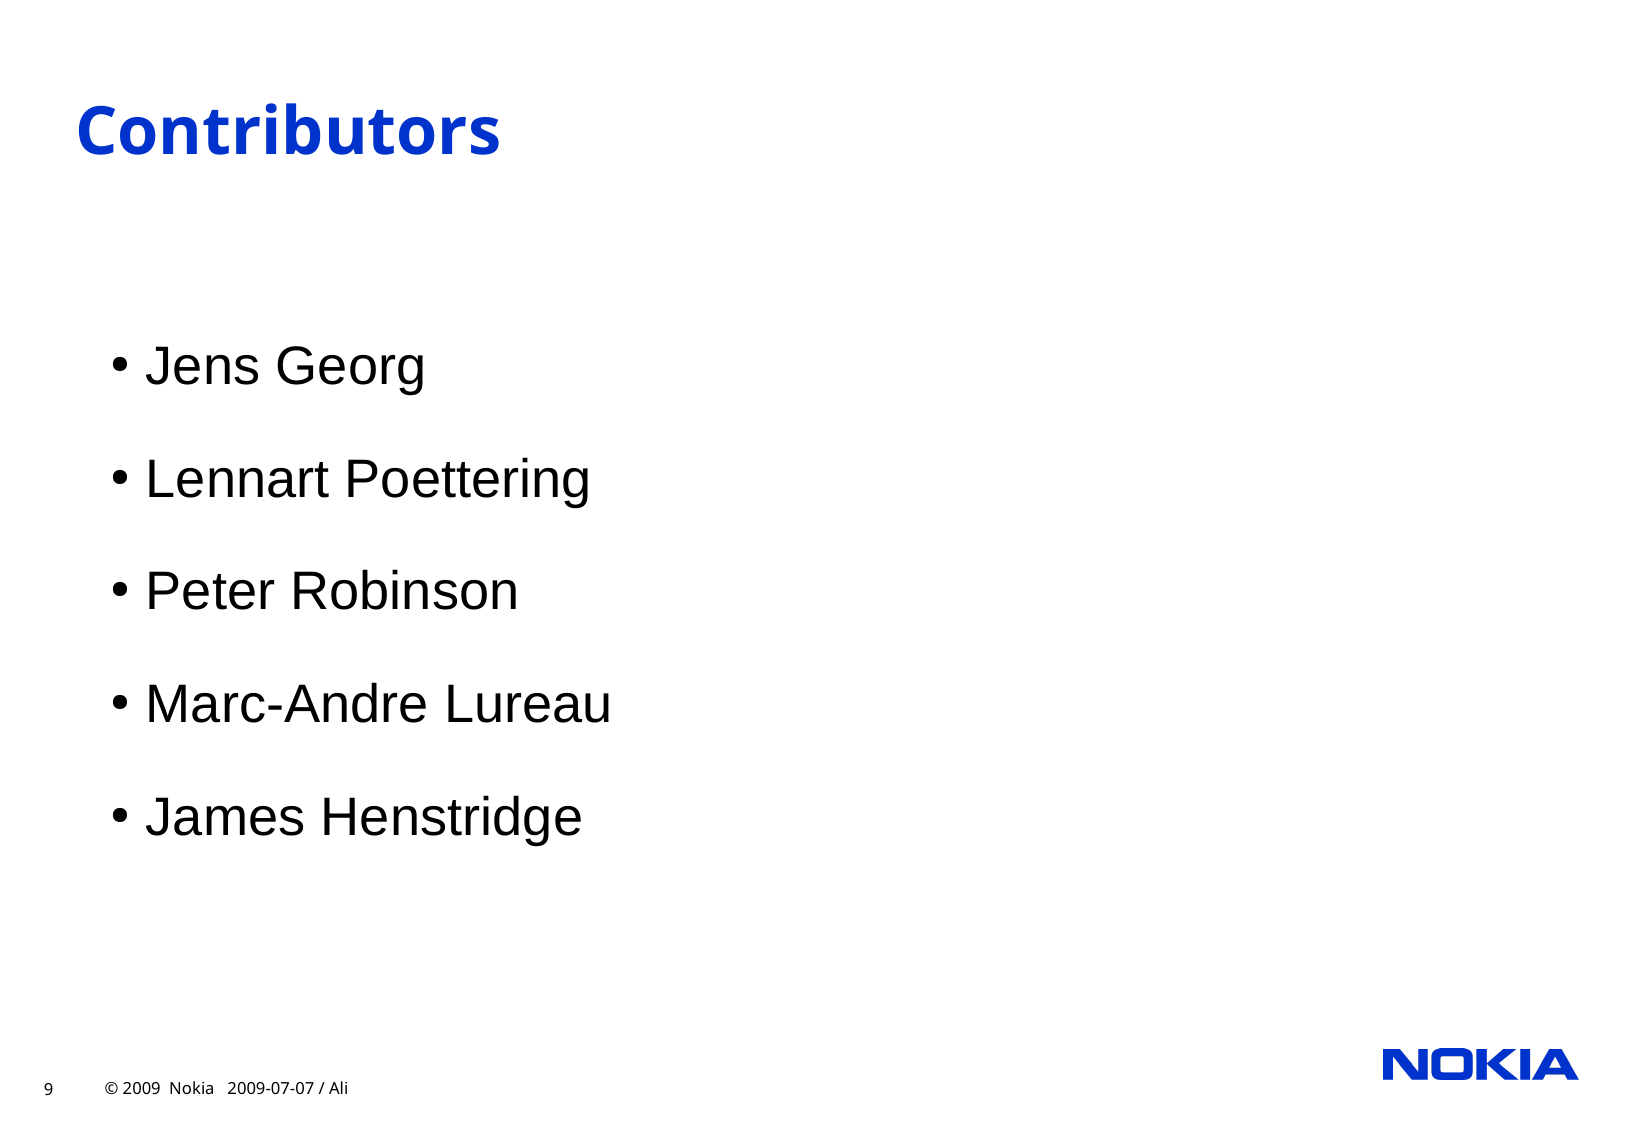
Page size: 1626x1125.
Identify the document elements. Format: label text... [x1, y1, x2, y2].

title Contributors [75, 32, 1488, 224]
picture [1383, 1048, 1579, 1080]
text_box Jens Georg Lennart Poettering Peter Robinson Marc-Andre Lureau James Henstridge [75, 224, 1515, 928]
